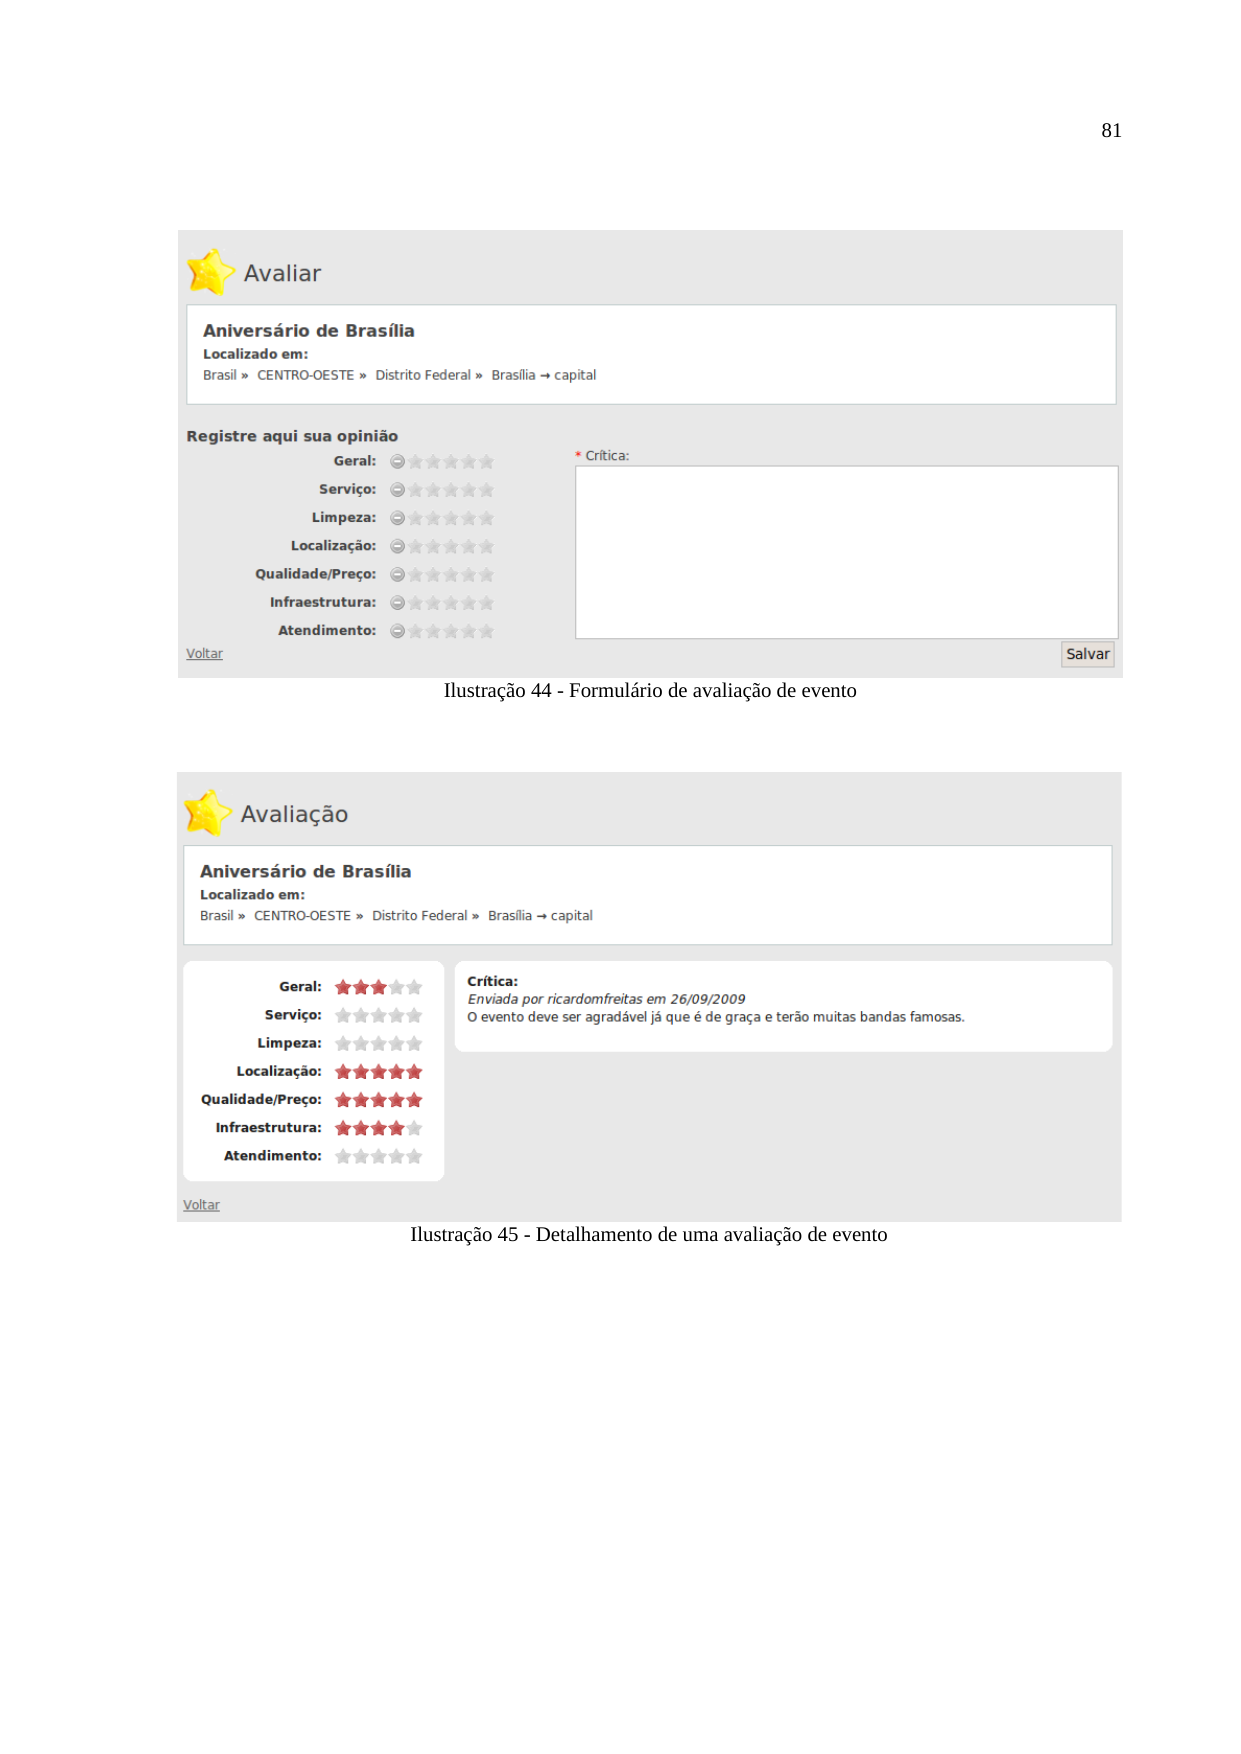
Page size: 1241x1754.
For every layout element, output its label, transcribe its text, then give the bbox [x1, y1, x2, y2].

picture [176, 772, 1122, 1222]
picture [178, 230, 1123, 678]
text Ilustração 44 - Formulário de avaliação de evento [178, 678, 1123, 702]
text Ilustração 45 - Detalhamento de uma avaliação de evento [177, 1222, 1121, 1246]
